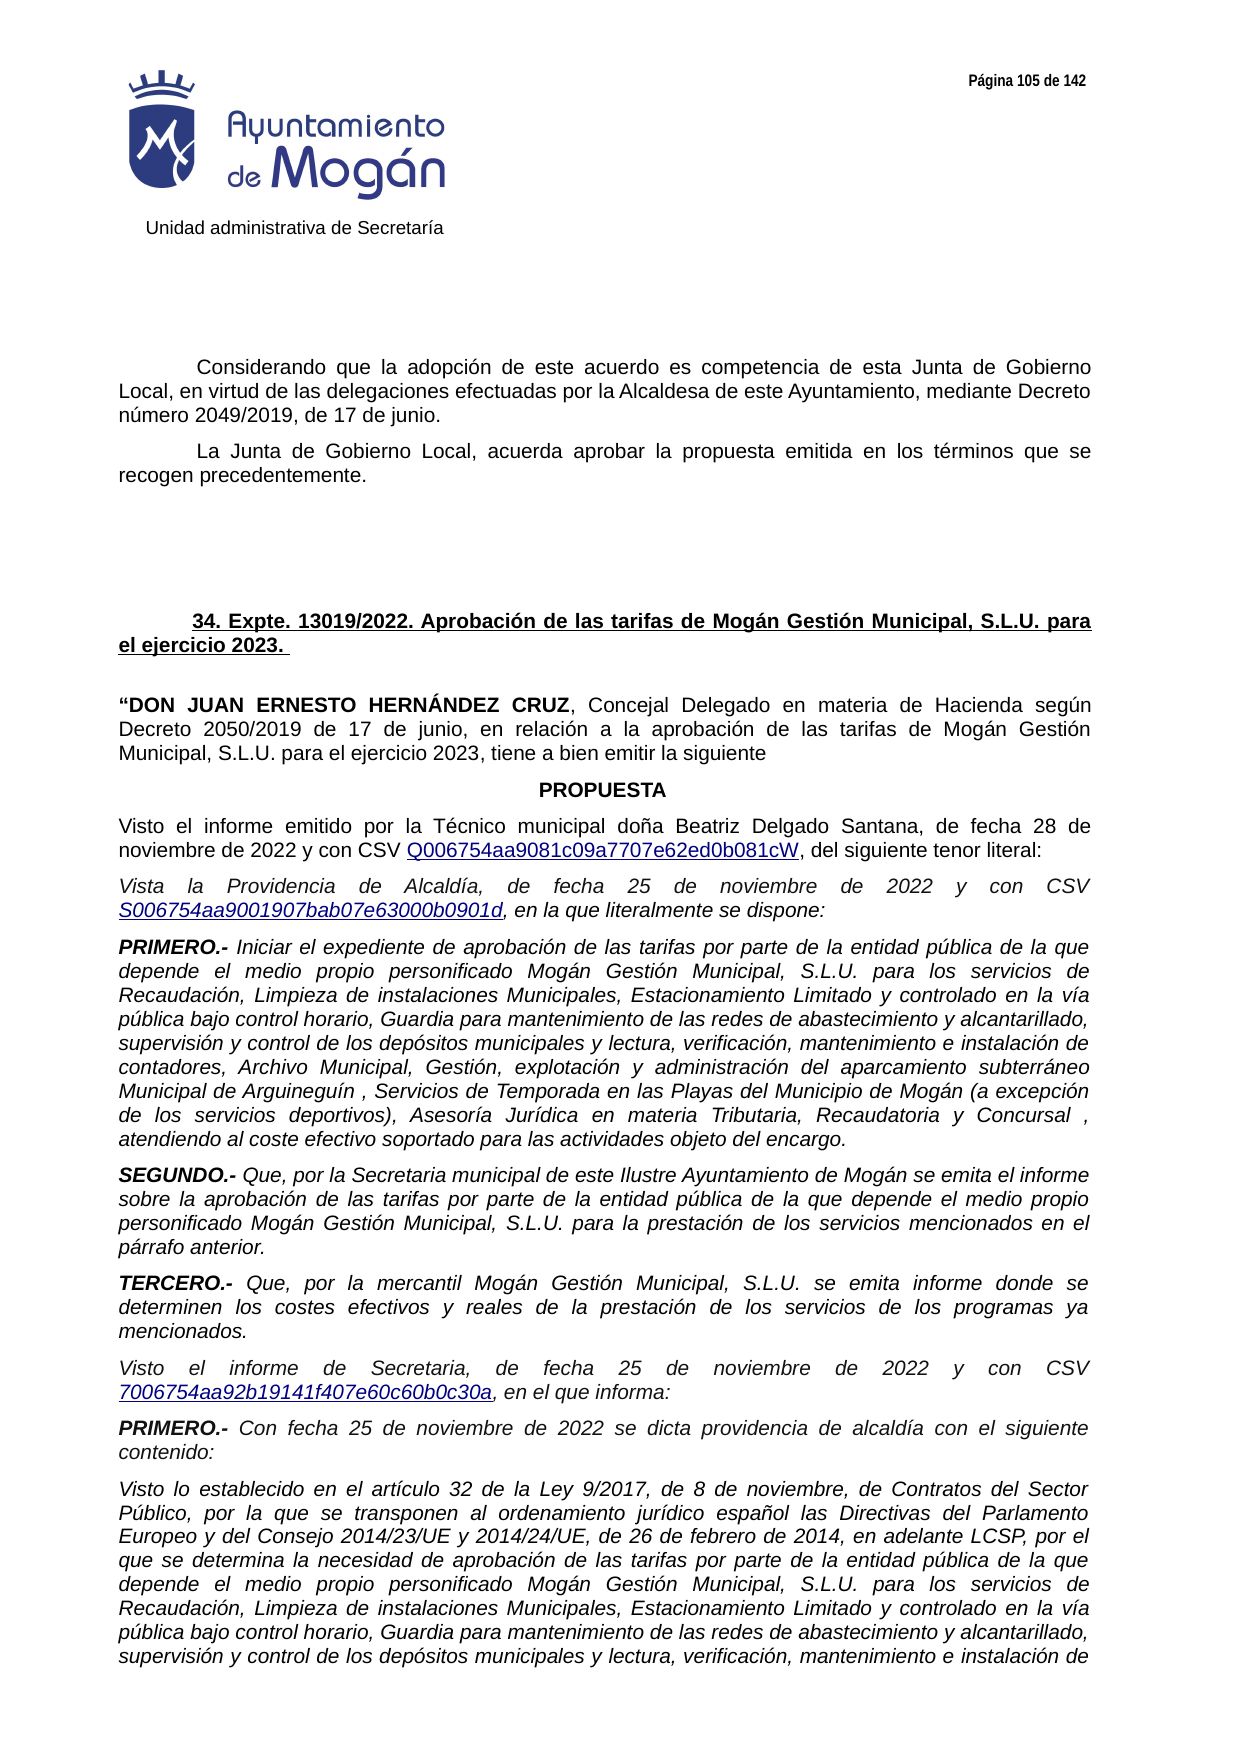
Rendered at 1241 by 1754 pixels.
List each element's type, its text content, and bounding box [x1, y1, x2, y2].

text Considerando que la adopción de este acuerdo es competencia de esta Junta de Gobierno Local, en virtud de las delegaciones efectuadas por la Alcaldesa de este Ayuntamiento, mediante Decreto número 2049/2019, de 17 de junio. [118, 354, 1092, 426]
text Visto el informe emitido por la Técnico municipal doña Beatriz Delgado Santana, de fecha 28 de noviembre de 2022 y con CSV Q006754aa9081c09a7707e62ed0b081cW, del siguiente tenor literal: [118, 814, 1092, 862]
text “DON JUAN ERNESTO HERNÁNDEZ CRUZ, Concejal Delegado en materia de Hacienda según Decreto 2050/2019 de 17 de junio, en relación a la aprobación de las tarifas de Mogán Gestión Municipal, S.L.U. para el ejercicio 2023, tiene a bien emitir la siguiente [118, 693, 1092, 765]
text La Junta de Gobierno Local, acuerda aprobar la propuesta emitida en los términos que se recogen precedentemente. [118, 439, 1092, 487]
text PRIMERO.- Con fecha 25 de noviembre de 2022 se dicta providencia de alcaldía con el siguiente contenido: [118, 1416, 1092, 1464]
text PRIMERO.- Iniciar el expediente de aprobación de las tarifas por parte de la entidad pública de la que depende el medio propio personificado Mogán Gestión Municipal, S.L.U. para los servicios de Recaudación, Limpieza de instalaciones Municipales, Estacionamiento Limitado y controlado en la vía pública bajo control horario, Guardia para mantenimiento de las redes de abastecimiento y alcantarillado, supervisión y control de los depósitos municipales y lectura, verificación, mantenimiento e instalación de contadores, Archivo Municipal, Gestión, explotación y administración del aparcamiento subterráneo Municipal de Arguineguín , Servicios de Temporada en las Playas del Municipio de Mogán (a excepción de los servicios deportivos), Asesoría Jurídica en materia Tributaria, Recaudatoria y Concursal , atendiendo al coste efectivo soportado para las actividades objeto del encargo. [118, 935, 1092, 1150]
text 34. Expte. 13019/2022. Aprobación de las tarifas de Mogán Gestión Municipal, S.L.U. para el ejercicio 2023. [118, 609, 1092, 657]
text SEGUNDO.- Que, por la Secretaria municipal de este Ilustre Ayuntamiento de Mogán se emita el informe sobre la aprobación de las tarifas por parte de la entidad pública de la que depende el medio propio personificado Mogán Gestión Municipal, S.L.U. para la prestación de los servicios mencionados en el párrafo anterior. [118, 1163, 1092, 1259]
text Visto lo establecido en el artículo 32 de la Ley 9/2017, de 8 de noviembre, de Contratos del Sector Público, por la que se transponen al ordenamiento jurídico español las Directivas del Parlamento Europeo y del Consejo 2014/23/UE y 2014/24/UE, de 26 de febrero de 2014, en adelante LCSP, por el que se determina la necesidad de aprobación de las tarifas por parte de la entidad pública de la que depende el medio propio personificado Mogán Gestión Municipal, S.L.U. para los servicios de Recaudación, Limpieza de instalaciones Municipales, Estacionamiento Limitado y controlado en la vía pública bajo control horario, Guardia para mantenimiento de las redes de abastecimiento y alcantarillado, supervisión y control de los depósitos municipales y lectura, verificación, mantenimiento e instalación de [118, 1476, 1092, 1668]
text TERCERO.- Que, por la mercantil Mogán Gestión Municipal, S.L.U. se emita informe donde se determinen los costes efectivos y reales de la prestación de los servicios de los programas ya mencionados. [118, 1271, 1092, 1343]
text Visto el informe de Secretaria, de fecha 25 de noviembre de 2022 y con CSV 7006754aa92b19141f407e60c60b0c30a, en el que informa: [118, 1356, 1092, 1403]
picture [128, 70, 445, 206]
text Vista la Providencia de Alcaldía, de fecha 25 de noviembre de 2022 y con CSV S006754aa9001907bab07e63000b0901d, en la que literalmente se dispone: [118, 874, 1092, 922]
text PROPUESTA [118, 777, 1092, 801]
